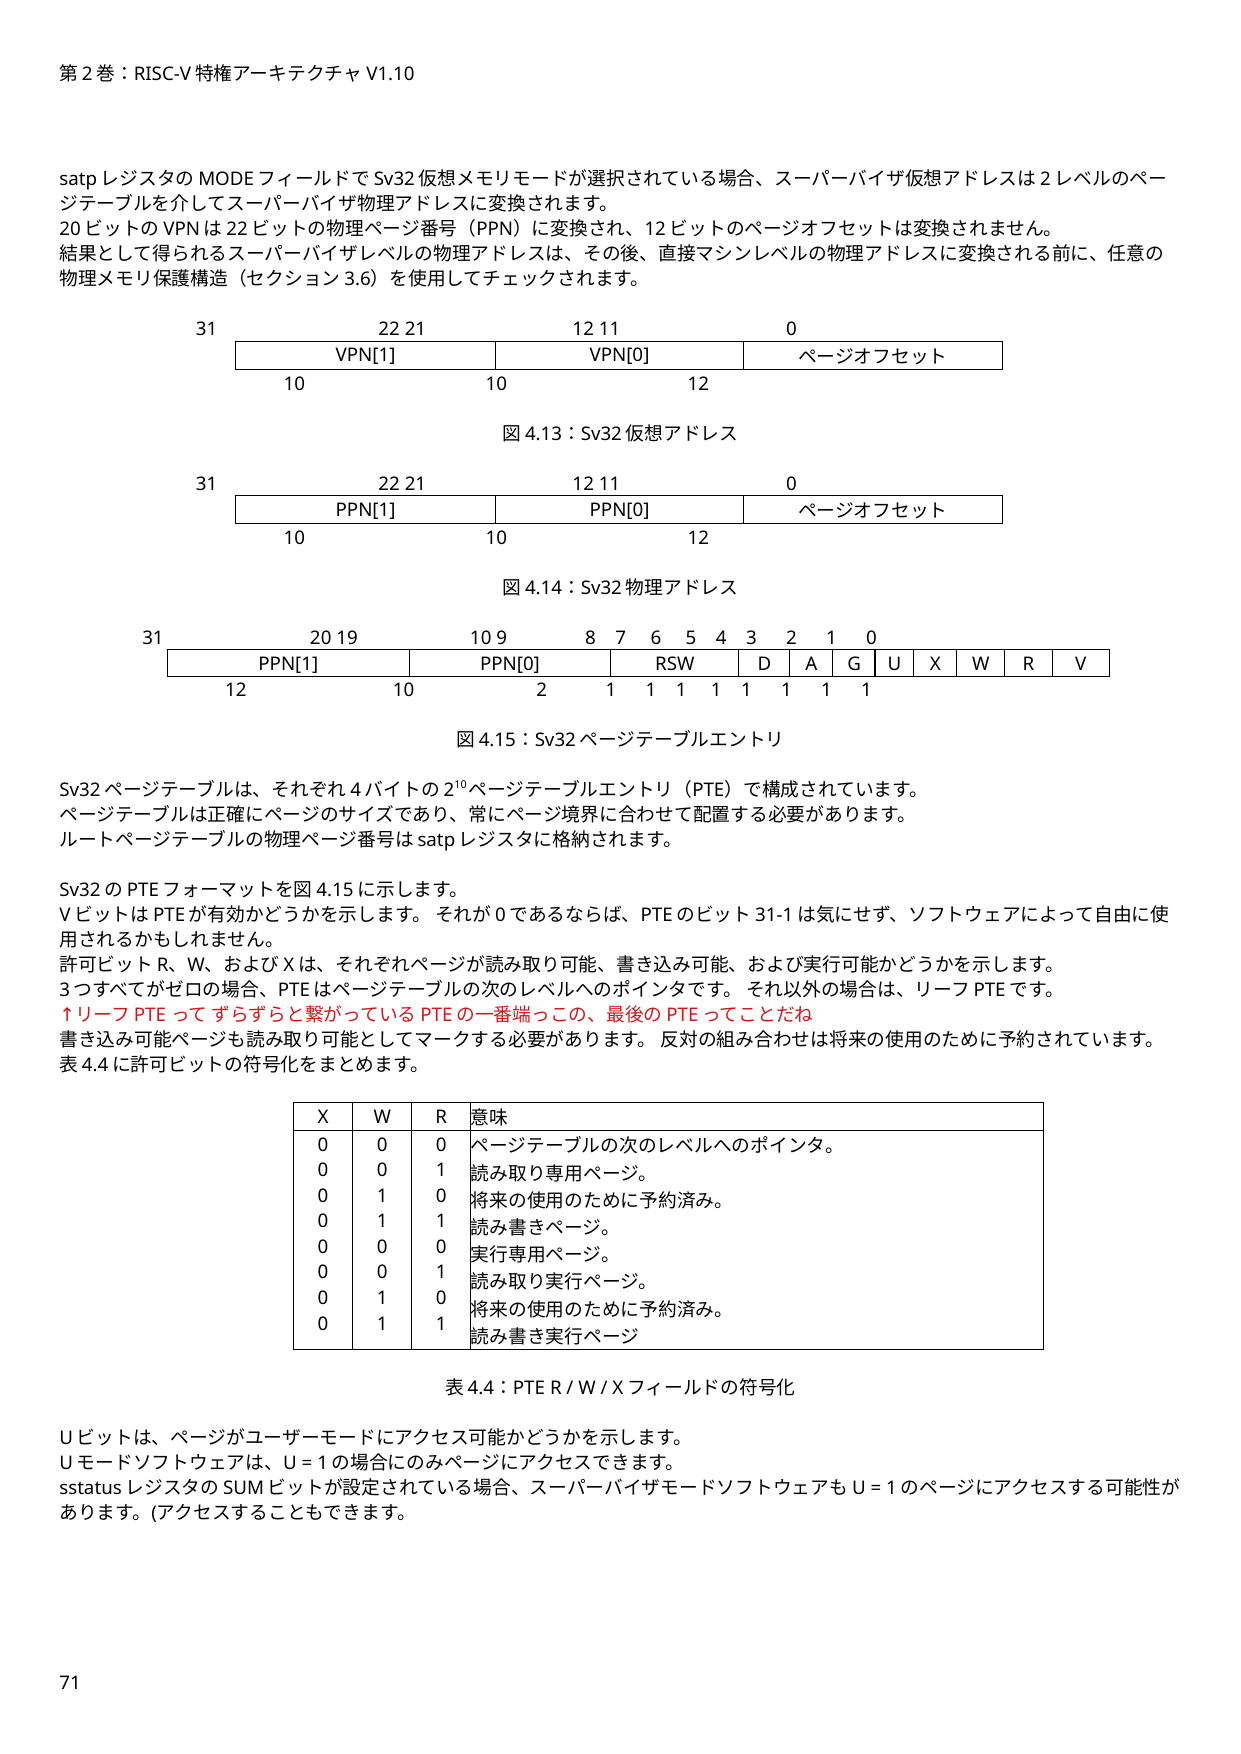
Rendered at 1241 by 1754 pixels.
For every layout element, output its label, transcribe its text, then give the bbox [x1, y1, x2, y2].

table_header ページオフセット [744, 496, 1002, 523]
table_header X [914, 650, 956, 676]
text 31 22 21 12 11 0 [59, 470, 1181, 495]
text ページテーブルは正確にページのサイズであり、常にページ境界に合わせて配置する必要があります。 [59, 802, 1181, 827]
text 20ビットのVPNは22ビットの物理ページ番号（PPN）に変換され、12ビットのページオフセットは変換されません。 [59, 216, 1181, 241]
text Sv32ページテーブルは、それぞれ4バイトの210ページテーブルエントリ（PTE）で構成されています。 [59, 777, 1181, 802]
table_header A [790, 650, 832, 676]
table_header V [1053, 650, 1109, 676]
table_header R [412, 1103, 470, 1130]
table_cell 0 0 1 1 0 0 1 1 [353, 1131, 411, 1349]
text sstatusレジスタのSUMビットが設定されている場合、スーパーバイザモードソフトウェアもU = 1のページにアクセスする可能性があります。(アクセスすることもできます。 [59, 1475, 1181, 1525]
text 10 10 12 [59, 524, 1181, 549]
text 図4.15：Sv32ページテーブルエントリ [59, 727, 1181, 752]
table_cell 0 0 0 0 0 0 0 0 [294, 1131, 352, 1349]
table_header VPN[0] [496, 342, 743, 369]
table_header W [353, 1103, 411, 1130]
table_header 意味 [471, 1103, 1043, 1130]
text 31 20 19 10 9 8 7 6 5 4 3 2 1 0 [59, 624, 1181, 649]
text 図4.14：Sv32物理アドレス [59, 574, 1181, 599]
table_header PPN[1] [168, 650, 409, 676]
table_header W [957, 650, 1004, 676]
table_header U [876, 650, 913, 676]
text 12 10 2 1 1 1 1 1 1 1 1 [59, 677, 1181, 702]
text ↑リーフPTE って ずらずらと繋がっているPTEの一番端っこの、最後のPTEってことだね [59, 1002, 1181, 1027]
text ルートページテーブルの物理ページ番号はsatpレジスタに格納されます。 [59, 827, 1181, 852]
table_cell ページテーブルの次のレベルへのポインタ。 読み取り専用ページ。 将来の使用のために予約済み。 読み書きページ。 実行専用ページ。 読み取り実行ページ。 将来の使用のために予約済み。 読み書き実行ページ [471, 1131, 1043, 1349]
table_header PPN[1] [236, 496, 495, 523]
text 10 10 12 [59, 370, 1181, 395]
table_header ページオフセット [744, 342, 1002, 369]
table_header D [739, 650, 789, 676]
text 許可ビットR、W、およびXは、それぞれページが読み取り可能、書き込み可能、および実行可能かどうかを示します。 [59, 952, 1181, 977]
table_header R [1005, 650, 1052, 676]
text VビットはPTEが有効かどうかを示します。 それが0であるならば、PTEのビット31-1は気にせず、ソフトウェアによって自由に使用されるかもしれません。 [59, 902, 1181, 952]
text Uビットは、ページがユーザーモードにアクセス可能かどうかを示します。 [59, 1425, 1181, 1450]
table_header PPN[0] [410, 650, 610, 676]
text 31 22 21 12 11 0 [59, 316, 1181, 341]
table_header RSW [611, 650, 738, 676]
text Uモードソフトウェアは、U = 1の場合にのみページにアクセスできます。 [59, 1450, 1181, 1475]
table_header X [294, 1103, 352, 1130]
table_header G [833, 650, 874, 676]
text 図4.13：Sv32仮想アドレス [59, 420, 1181, 445]
table_header VPN[1] [236, 342, 495, 369]
text 表4.4：PTE R / W / Xフィールドの符号化 [59, 1375, 1181, 1400]
table_header PPN[0] [496, 496, 743, 523]
text 3つすべてがゼロの場合、PTEはページテーブルの次のレベルへのポインタです。 それ以外の場合は、リーフPTEです。 [59, 977, 1181, 1002]
text 表4.4に許可ビットの符号化をまとめます。 [59, 1052, 1181, 1077]
text 結果として得られるスーパーバイザレベルの物理アドレスは、その後、直接マシンレベルの物理アドレスに変換される前に、任意の物理メモリ保護構造（セクション3.6）を使用してチェックされます。 [59, 241, 1181, 291]
table_cell 0 1 0 1 0 1 0 1 [412, 1131, 470, 1349]
text satpレジスタのMODEフィールドでSv32仮想メモリモードが選択されている場合、スーパーバイザ仮想アドレスは2レベルのページテーブルを介してスーパーバイザ物理アドレスに変換されます。 [59, 166, 1181, 216]
text 書き込み可能ページも読み取り可能としてマークする必要があります。 反対の組み合わせは将来の使用のために予約されています。 [59, 1027, 1181, 1052]
text Sv32のPTEフォーマットを図4.15に示します。 [59, 877, 1181, 902]
